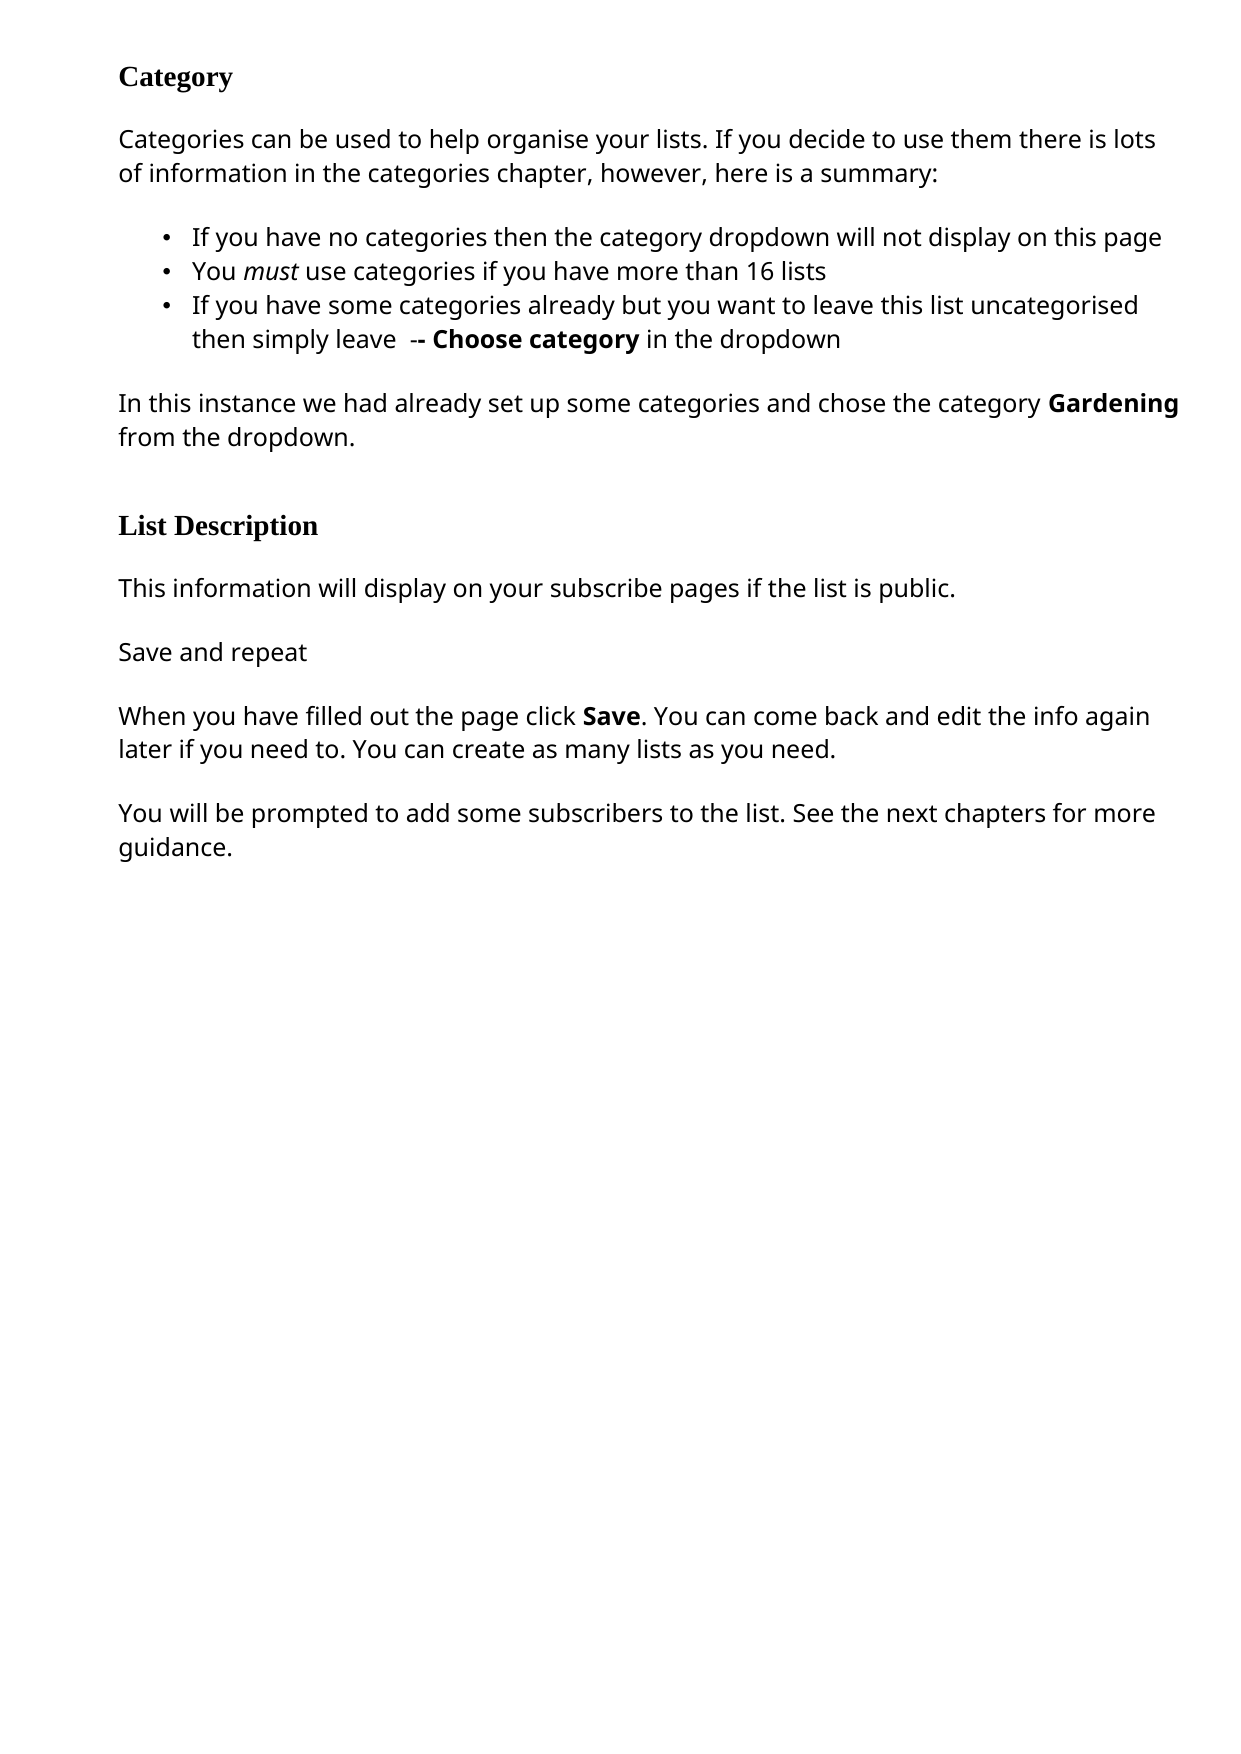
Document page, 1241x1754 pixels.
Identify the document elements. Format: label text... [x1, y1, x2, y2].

text Save and repeat [118, 634, 1181, 669]
subtitle List Description [118, 508, 1181, 542]
subtitle Category [118, 59, 1181, 93]
text Categories can be used to help organise your lists. If you decide to use them there is lots of information in the categories chapter, however, here is a summary: [118, 122, 1181, 190]
list If you have some categories already but you want to leave this list uncategorised then simply leave -- Choose category in the dropdown [162, 288, 1181, 356]
text You will be prompted to add some subscribers to the list. See the next chapters for more guidance. [118, 796, 1181, 864]
list You must use categories if you have more than 16 lists [162, 254, 1181, 288]
text When you have filled out the page click Save. You can come back and edit the info again later if you need to. You can create as many lists as you need. [118, 698, 1181, 766]
list If you have no categories then the category dropdown will not display on this page [162, 220, 1181, 254]
text In this instance we had already set up some categories and chose the category Gardening from the dropdown. [118, 385, 1181, 453]
text This information will display on your subscribe pages if the list is public. [118, 571, 1181, 605]
